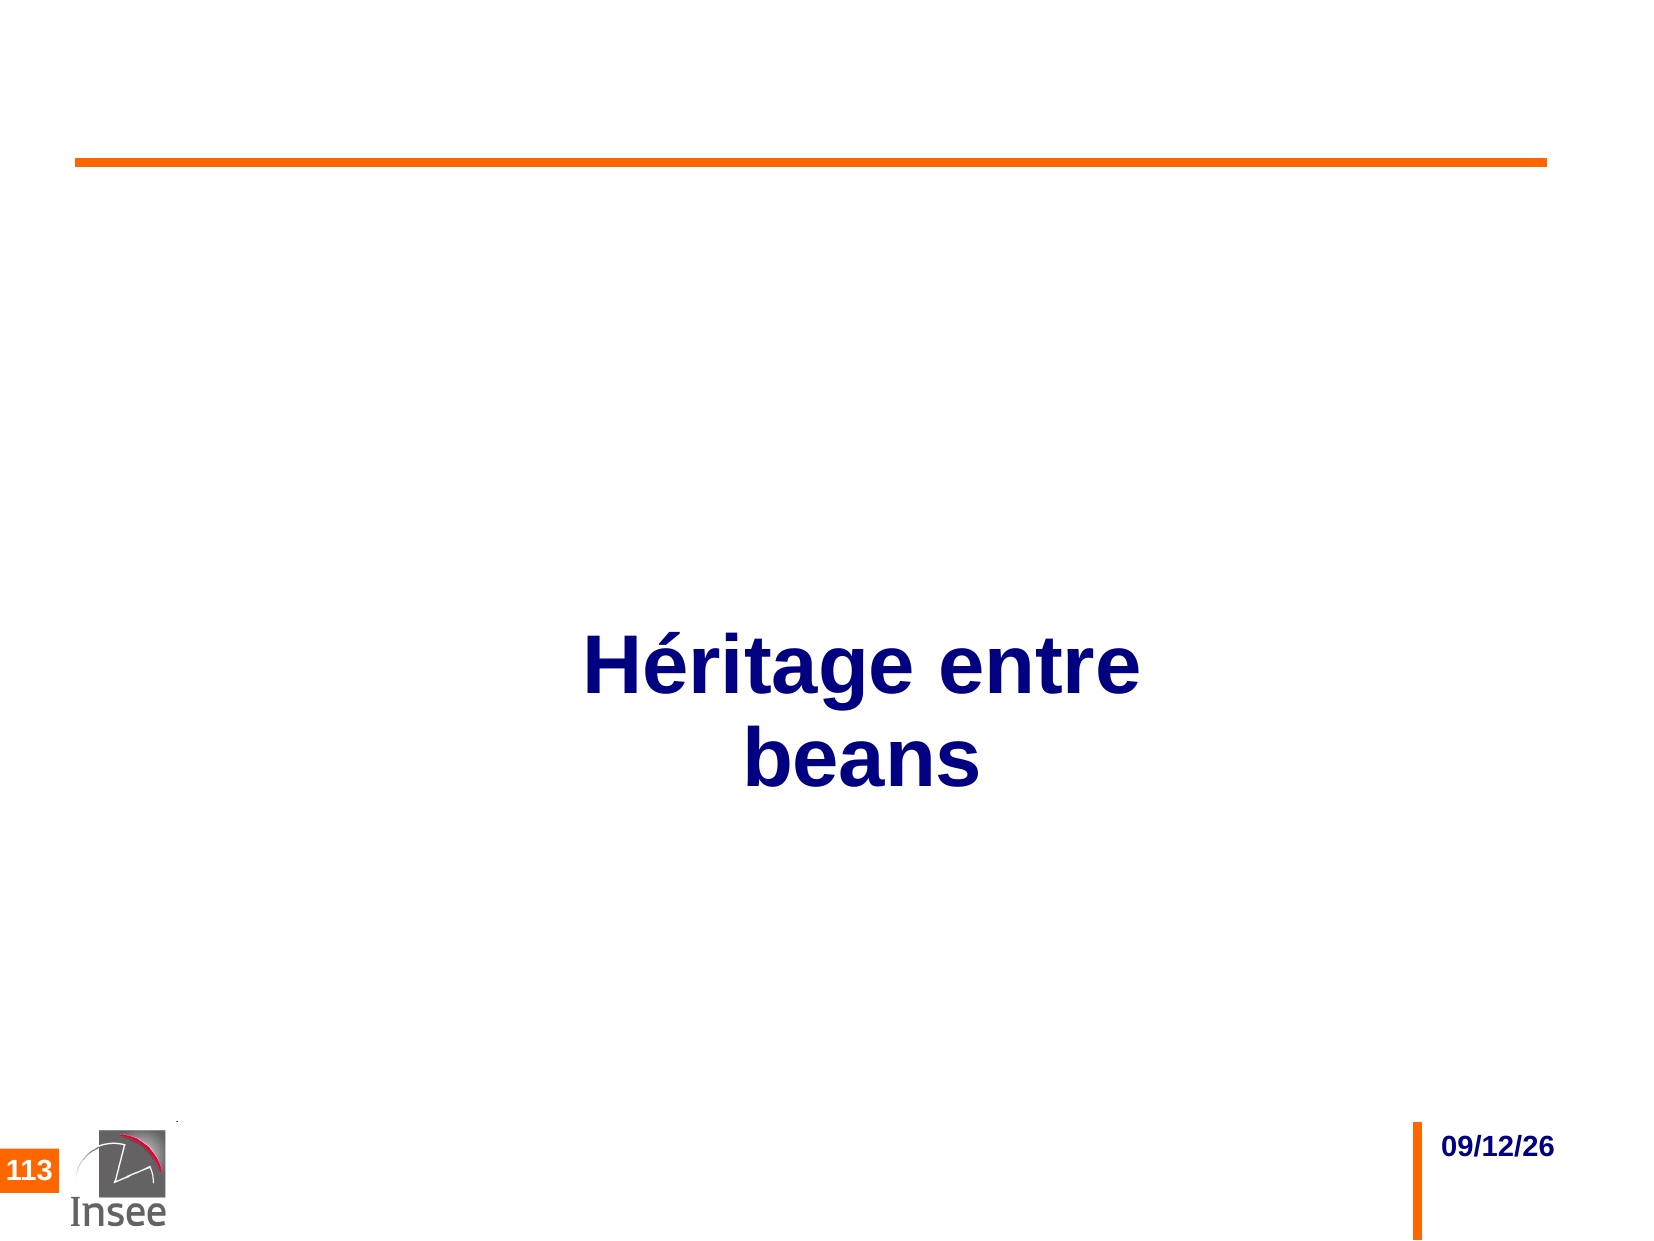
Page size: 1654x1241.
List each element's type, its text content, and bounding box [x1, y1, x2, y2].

picture [62, 1121, 178, 1241]
list Héritage entre beans [419, 590, 1235, 832]
